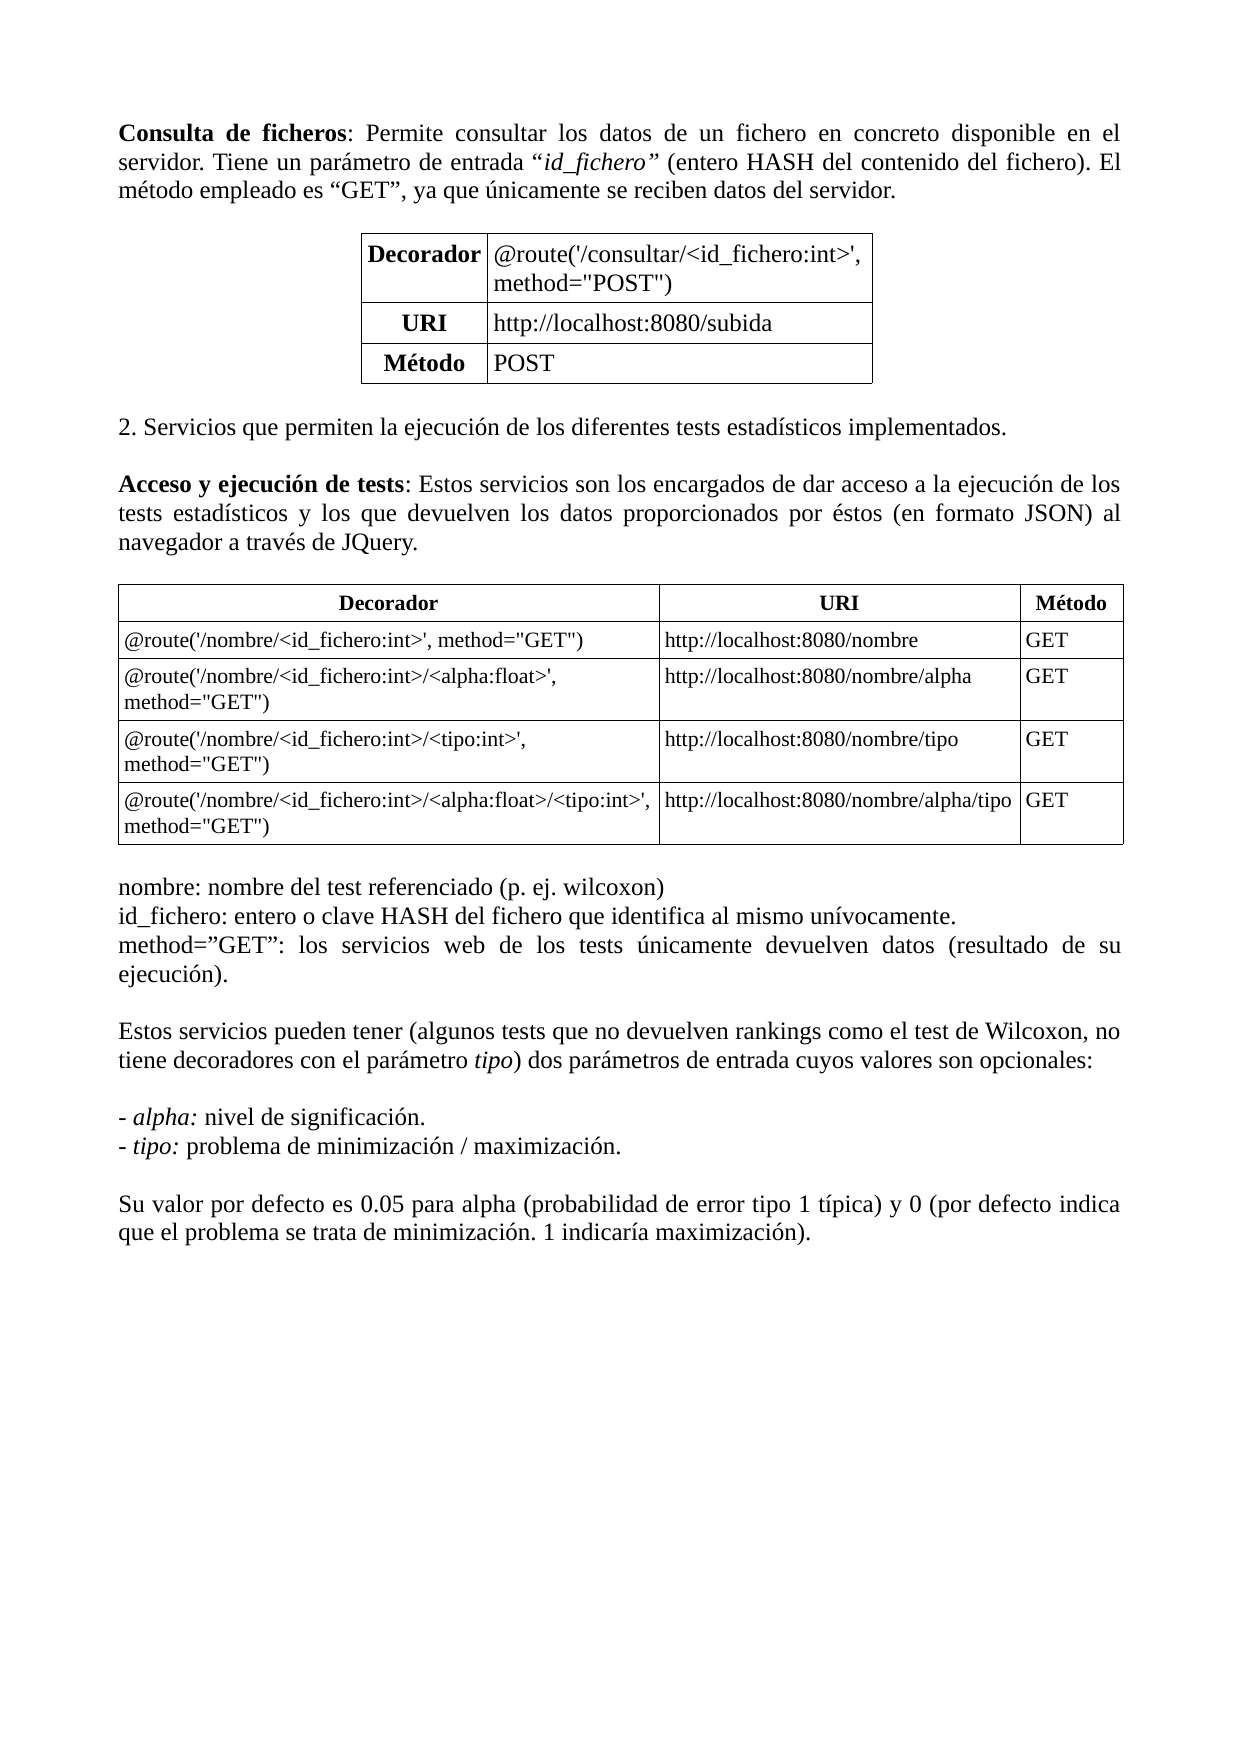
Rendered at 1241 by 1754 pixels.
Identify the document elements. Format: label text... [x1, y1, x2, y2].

table_cell Método [362, 344, 487, 383]
text Acceso y ejecución de tests: Estos servicios son los encargados de dar acceso a la ejecución de los tests estadísticos y los que devuelven los datos proporcionados por éstos (en formato JSON) al navegador a través de JQuery. [118, 469, 1122, 555]
text Estos servicios pueden tener (algunos tests que no devuelven rankings como el test de Wilcoxon, no tiene decoradores con el parámetro tipo) dos parámetros de entrada cuyos valores son opcionales: [118, 1016, 1122, 1074]
table_cell http://localhost:8080/nombre/alpha [660, 659, 1020, 720]
table_cell http://localhost:8080/subida [488, 303, 872, 342]
text nombre: nombre del test referenciado (p. ej. wilcoxon) [118, 872, 1122, 901]
table_cell GET [1021, 783, 1123, 844]
table_cell GET [1021, 622, 1123, 658]
table_header Método [1021, 585, 1123, 621]
table_cell http://localhost:8080/nombre/tipo [660, 721, 1020, 782]
table_cell http://localhost:8080/nombre [660, 622, 1020, 658]
table_header URI [660, 585, 1020, 621]
text Consulta de ficheros: Permite consultar los datos de un fichero en concreto disponible en el servidor. Tiene un parámetro de entrada “id_fichero” (entero HASH del contenido del fichero). El método empleado es “GET”, ya que únicamente se reciben datos del servidor. [118, 118, 1122, 204]
table_cell @route('/nombre/<id_fichero:int>/<tipo:int>', method="GET") [119, 721, 659, 782]
table_cell @route('/nombre/<id_fichero:int>/<alpha:float>', method="GET") [119, 659, 659, 720]
text id_fichero: entero o clave HASH del fichero que identifica al mismo unívocamente. [118, 901, 1122, 930]
table_header @route('/consultar/<id_fichero:int>', method="POST") [488, 234, 872, 302]
table_cell URI [362, 303, 487, 342]
text - tipo: problema de minimización / maximización. [118, 1131, 1122, 1160]
table_cell POST [488, 344, 872, 383]
table_cell GET [1021, 659, 1123, 720]
table_cell GET [1021, 721, 1123, 782]
text - alpha: nivel de significación. [118, 1102, 1122, 1131]
table_cell http://localhost:8080/nombre/alpha/tipo [660, 783, 1020, 844]
table_cell @route('/nombre/<id_fichero:int>', method="GET") [119, 622, 659, 658]
text Su valor por defecto es 0.05 para alpha (probabilidad de error tipo 1 típica) y 0 (por defecto indica que el problema se trata de minimización. 1 indicaría maximización). [118, 1189, 1122, 1246]
table_header Decorador [119, 585, 659, 621]
table_cell @route('/nombre/<id_fichero:int>/<alpha:float>/<tipo:int>', method="GET") [119, 783, 659, 844]
text method=”GET”: los servicios web de los tests únicamente devuelven datos (resultado de su ejecución). [118, 930, 1122, 987]
text 2. Servicios que permiten la ejecución de los diferentes tests estadísticos implementados. [118, 412, 1122, 440]
table_header Decorador [362, 234, 487, 302]
